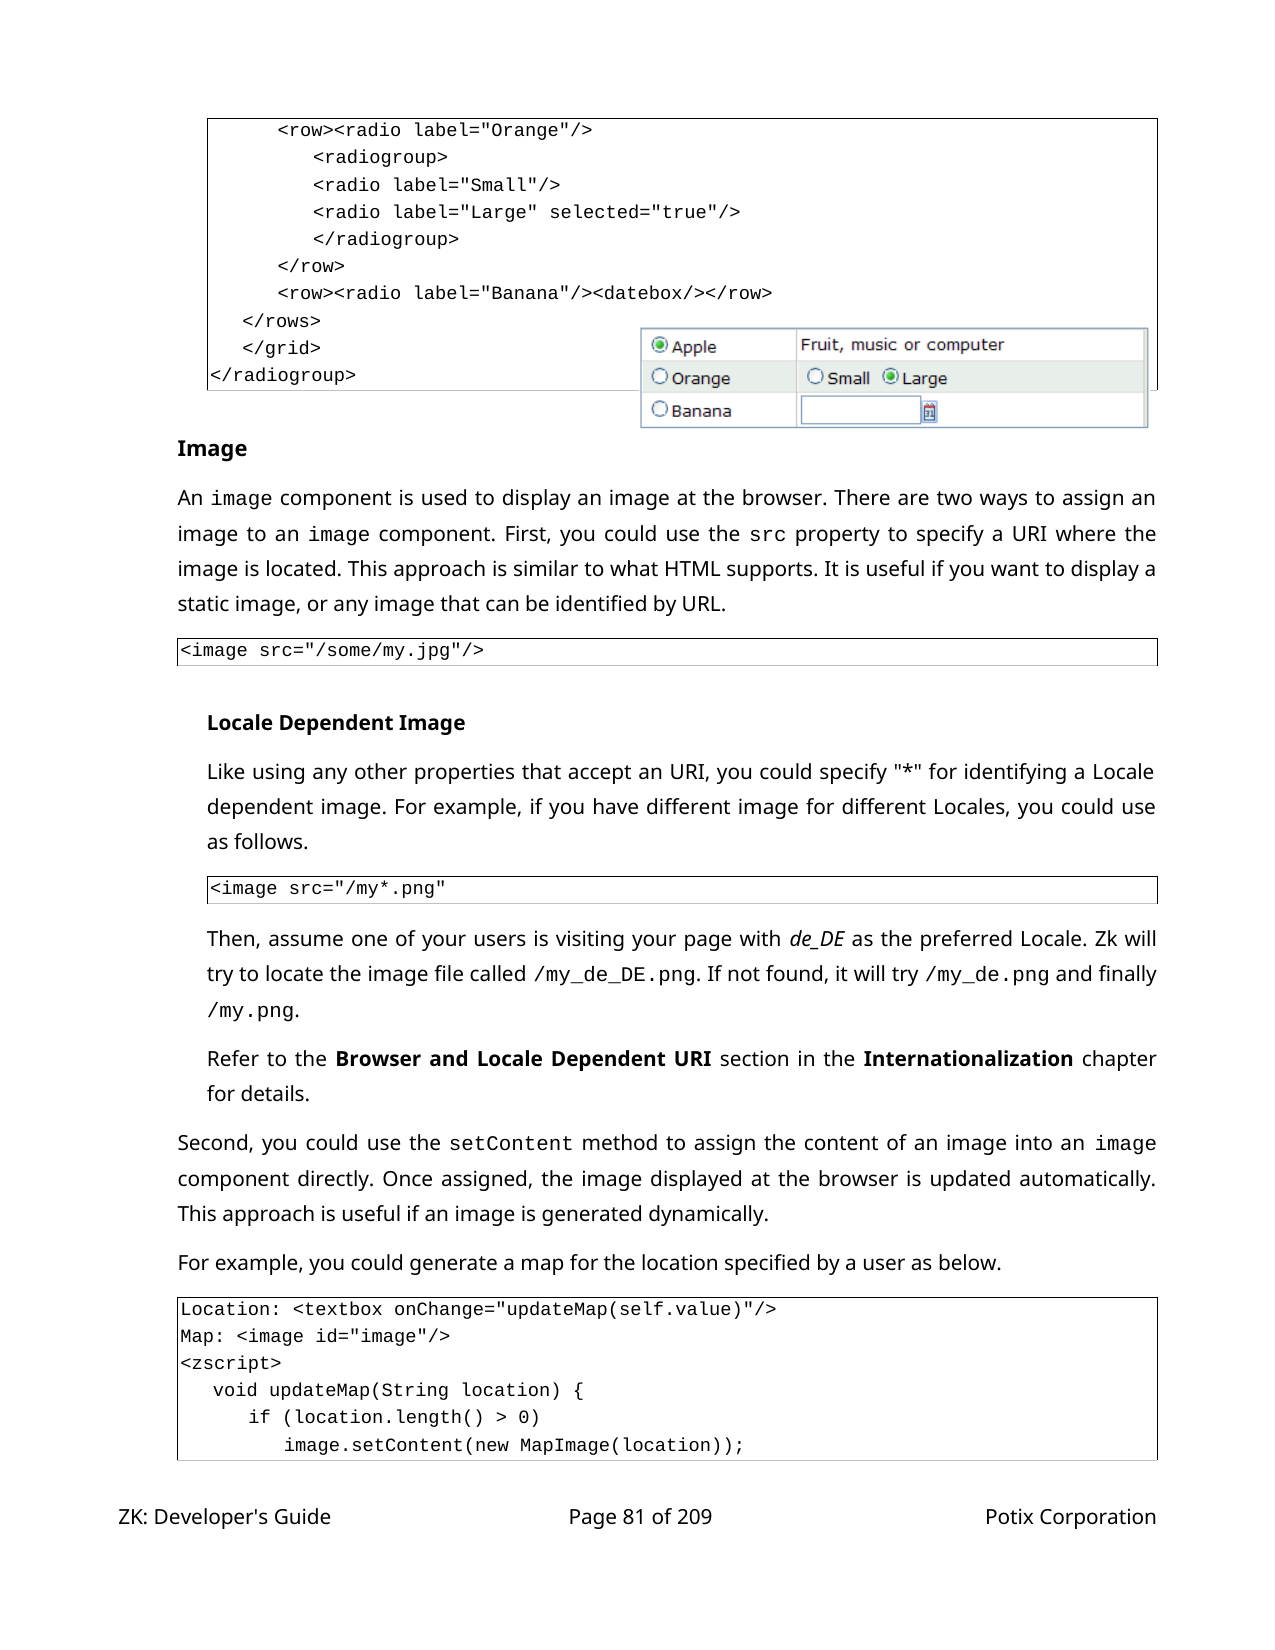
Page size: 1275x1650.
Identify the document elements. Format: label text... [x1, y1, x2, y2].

text <image src="/my*.png" [208, 877, 1157, 903]
text </grid> [208, 336, 638, 360]
text An image component is used to display an image at the browser. There are two ways to assign an image to an image component. First, you could use the src property to specify a URI where the image is located. This approach is similar to what HTML supports. It is useful if you want to display a static image, or any image that can be identified by URL. [177, 483, 1157, 618]
text Refer to the Browser and Locale Dependent URI section in the Internationalization chapter for details. [207, 1044, 1157, 1107]
text For example, you could generate a map for the location specified by a user as below. [177, 1248, 1157, 1276]
text image.setContent(new MapImage(location)); [178, 1432, 1157, 1460]
subtitle Image [177, 433, 1157, 463]
text Second, you could use the setContent method to assign the content of an image into an image component directly. Once assigned, the image displayed at the browser is updated automatically. This approach is useful if an image is generated dynamically. [177, 1128, 1157, 1227]
text void updateMap(String location) { [178, 1378, 1157, 1402]
text Map: <image id="image"/> [178, 1324, 1157, 1348]
text <image src="/some/my.jpg"/> [178, 639, 1157, 665]
text </rows> [208, 308, 1157, 333]
picture [638, 324, 1150, 432]
text <row><radio label="Banana"/><datebox/></row> [208, 281, 1157, 306]
text <zscript> [178, 1351, 1157, 1375]
text </radiogroup> [208, 227, 1157, 251]
text <radiogroup> [208, 145, 1157, 169]
text </radiogroup> [208, 363, 638, 390]
text Location: <textbox onChange="updateMap(self.value)"/> [178, 1298, 1157, 1321]
text Like using any other properties that accept an URI, you could specify "*" for identifying a Locale dependent image. For example, if you have different image for different Locales, you could use as follows. [207, 757, 1157, 856]
subtitle Locale Dependent Image [207, 708, 1157, 736]
text [1150, 336, 1157, 360]
text <row><radio label="Orange"/> [208, 119, 1157, 142]
text Then, assume one of your users is visiting your page with de_DE as the preferred Locale. Zk will try to locate the image file called /my_de_DE.png. If not found, it will try /my_de.png and finally /my.png. [207, 924, 1157, 1023]
text </row> [208, 254, 1157, 278]
text if (location.length() > 0) [178, 1405, 1157, 1429]
text <radio label="Small"/> [208, 172, 1157, 197]
text <radio label="Large" selected="true"/> [208, 200, 1157, 224]
